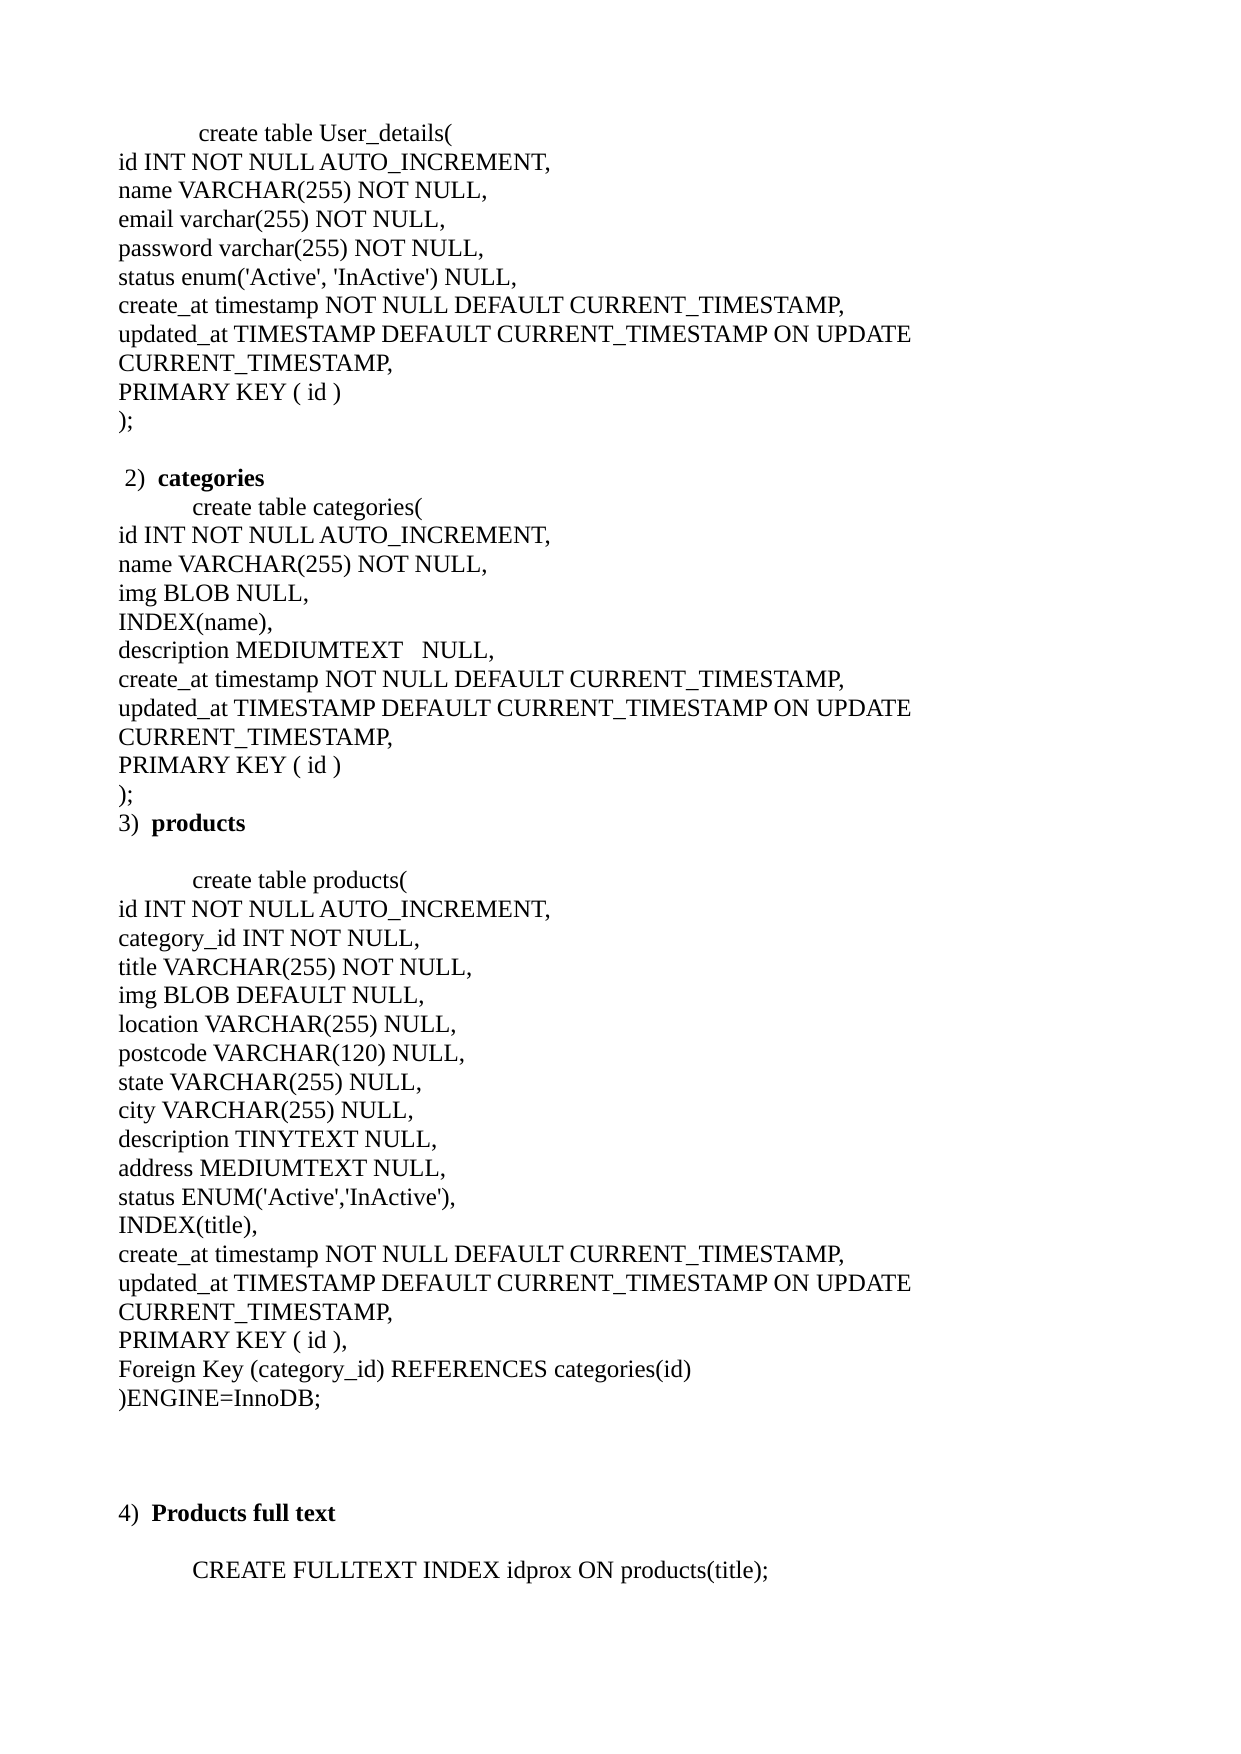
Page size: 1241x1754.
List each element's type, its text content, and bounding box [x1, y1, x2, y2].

text location VARCHAR(255) NULL, [118, 1009, 1122, 1038]
text create table products( [118, 866, 1122, 894]
text ); [118, 779, 1122, 808]
text INDEX(name), [118, 607, 1122, 636]
text 3) products [118, 808, 1122, 837]
text )ENGINE=InnoDB; [118, 1383, 1122, 1412]
text img BLOB DEFAULT NULL, [118, 981, 1122, 1009]
text Foreign Key (category_id) REFERENCES categories(id) [118, 1354, 1122, 1383]
text address MEDIUMTEXT NULL, [118, 1153, 1122, 1182]
text id INT NOT NULL AUTO_INCREMENT, [118, 147, 1122, 176]
text PRIMARY KEY ( id ) [118, 751, 1122, 779]
text id INT NOT NULL AUTO_INCREMENT, [118, 894, 1122, 923]
text img BLOB NULL, [118, 578, 1122, 607]
text 2) categories [118, 463, 1122, 492]
text name VARCHAR(255) NOT NULL, [118, 549, 1122, 578]
text name VARCHAR(255) NOT NULL, [118, 176, 1122, 204]
text email varchar(255) NOT NULL, [118, 204, 1122, 233]
text create_at timestamp NOT NULL DEFAULT CURRENT_TIMESTAMP, [118, 1239, 1122, 1268]
text city VARCHAR(255) NULL, [118, 1096, 1122, 1124]
text CREATE FULLTEXT INDEX idprox ON products(title); [118, 1556, 1122, 1584]
text updated_at TIMESTAMP DEFAULT CURRENT_TIMESTAMP ON UPDATE CURRENT_TIMESTAMP, [118, 693, 1122, 751]
text PRIMARY KEY ( id ) [118, 377, 1122, 406]
text create_at timestamp NOT NULL DEFAULT CURRENT_TIMESTAMP, [118, 664, 1122, 693]
text create table categories( [118, 492, 1122, 521]
text create table User_details( [118, 118, 1122, 147]
text description TINYTEXT NULL, [118, 1124, 1122, 1153]
text status ENUM('Active','InActive'), [118, 1182, 1122, 1211]
text INDEX(title), [118, 1211, 1122, 1239]
text PRIMARY KEY ( id ), [118, 1326, 1122, 1354]
text ); [118, 406, 1122, 434]
text create_at timestamp NOT NULL DEFAULT CURRENT_TIMESTAMP, [118, 291, 1122, 319]
text password varchar(255) NOT NULL, [118, 233, 1122, 262]
text postcode VARCHAR(120) NULL, [118, 1038, 1122, 1067]
text description MEDIUMTEXT NULL, [118, 636, 1122, 664]
text state VARCHAR(255) NULL, [118, 1067, 1122, 1096]
text title VARCHAR(255) NOT NULL, [118, 952, 1122, 981]
text id INT NOT NULL AUTO_INCREMENT, [118, 521, 1122, 549]
text updated_at TIMESTAMP DEFAULT CURRENT_TIMESTAMP ON UPDATE CURRENT_TIMESTAMP, [118, 1268, 1122, 1326]
text 4) Products full text [118, 1498, 1122, 1527]
text updated_at TIMESTAMP DEFAULT CURRENT_TIMESTAMP ON UPDATE CURRENT_TIMESTAMP, [118, 319, 1122, 377]
text status enum('Active', 'InActive') NULL, [118, 262, 1122, 291]
text category_id INT NOT NULL, [118, 923, 1122, 952]
